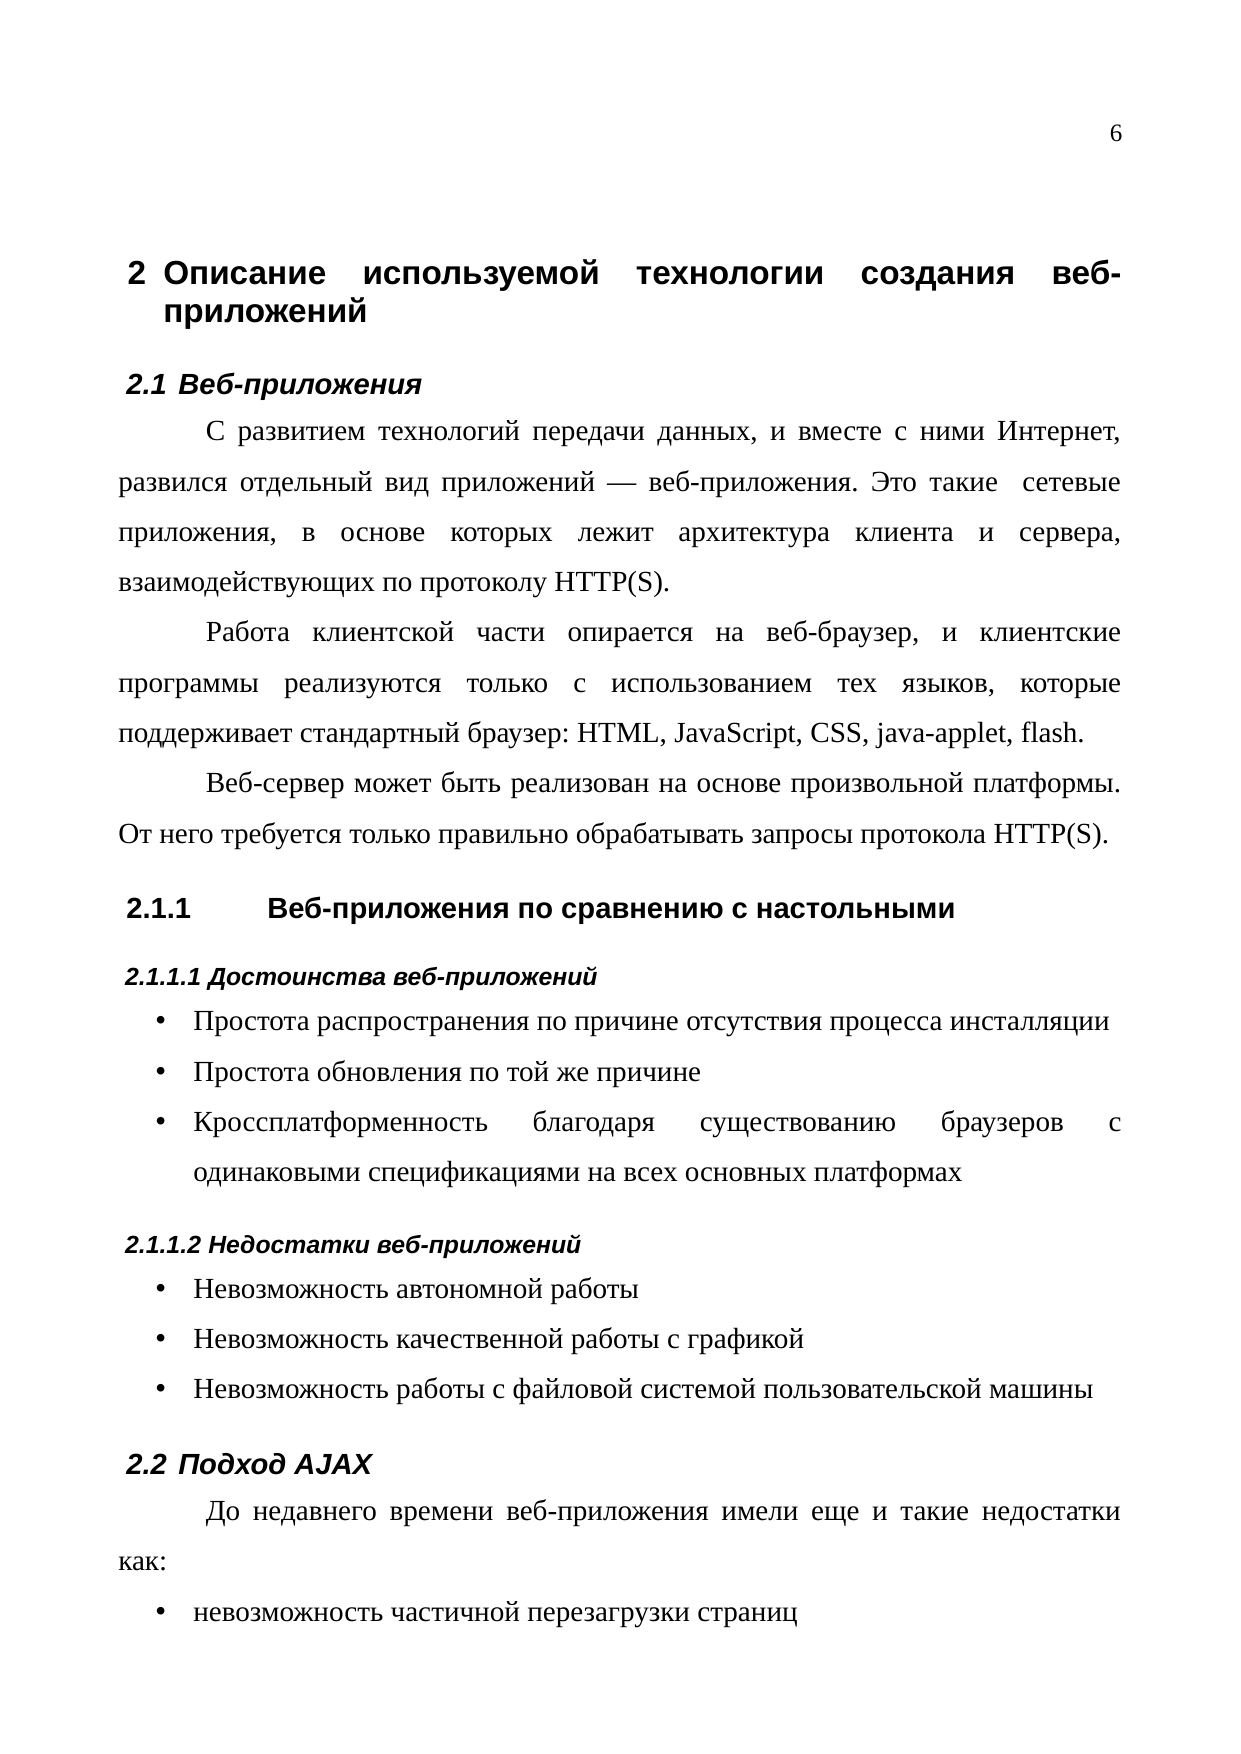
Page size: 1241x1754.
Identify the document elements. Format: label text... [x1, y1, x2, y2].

text С развитием технологий передачи данных, и вместе с ними Интернет, развился отдельный вид приложений — веб-приложения. Это такие сетевые приложения, в основе которых лежит архитектура клиента и сервера, взаимодействующих по протоколу HTTP(S). [118, 413, 1122, 598]
list Кроссплатформенность благодаря существованию браузеров с одинаковыми спецификациями на всех основных платформах [156, 1104, 1122, 1188]
text Работа клиентской части опирается на веб-браузер, и клиентские программы реализуются только с использованием тех языков, которые поддерживает стандартный браузер: HTML, JavaScript, CSS, java-applet, flash. [118, 614, 1122, 749]
list Простота распространения по причине отсутствия процесса инсталляции [156, 1003, 1122, 1037]
list Невозможность автономной работы [156, 1271, 1122, 1304]
subtitle Достоинства веб-приложений [118, 962, 1122, 991]
text До недавнего времени веб-приложения имели еще и такие недостатки как: [118, 1493, 1122, 1577]
list Невозможность качественной работы с графикой [156, 1321, 1122, 1355]
list невозможность частичной перезагрузки страниц [156, 1594, 1122, 1627]
list Невозможность работы с файловой системой пользовательской машины [156, 1372, 1122, 1405]
subtitle Подход AJAX [118, 1447, 1122, 1481]
subtitle Веб-приложения [118, 367, 1122, 401]
subtitle Веб-приложения по сравнению с настольными [118, 891, 1122, 925]
list Простота обновления по той же причине [156, 1054, 1122, 1087]
subtitle Описание используемой технологии создания веб-приложений [118, 253, 1122, 330]
subtitle Недостатки веб-приложений [118, 1230, 1122, 1258]
text Веб-сервер может быть реализован на основе произвольной платформы. От него требуется только правильно обрабатывать запросы протокола HTTP(S). [118, 766, 1122, 849]
